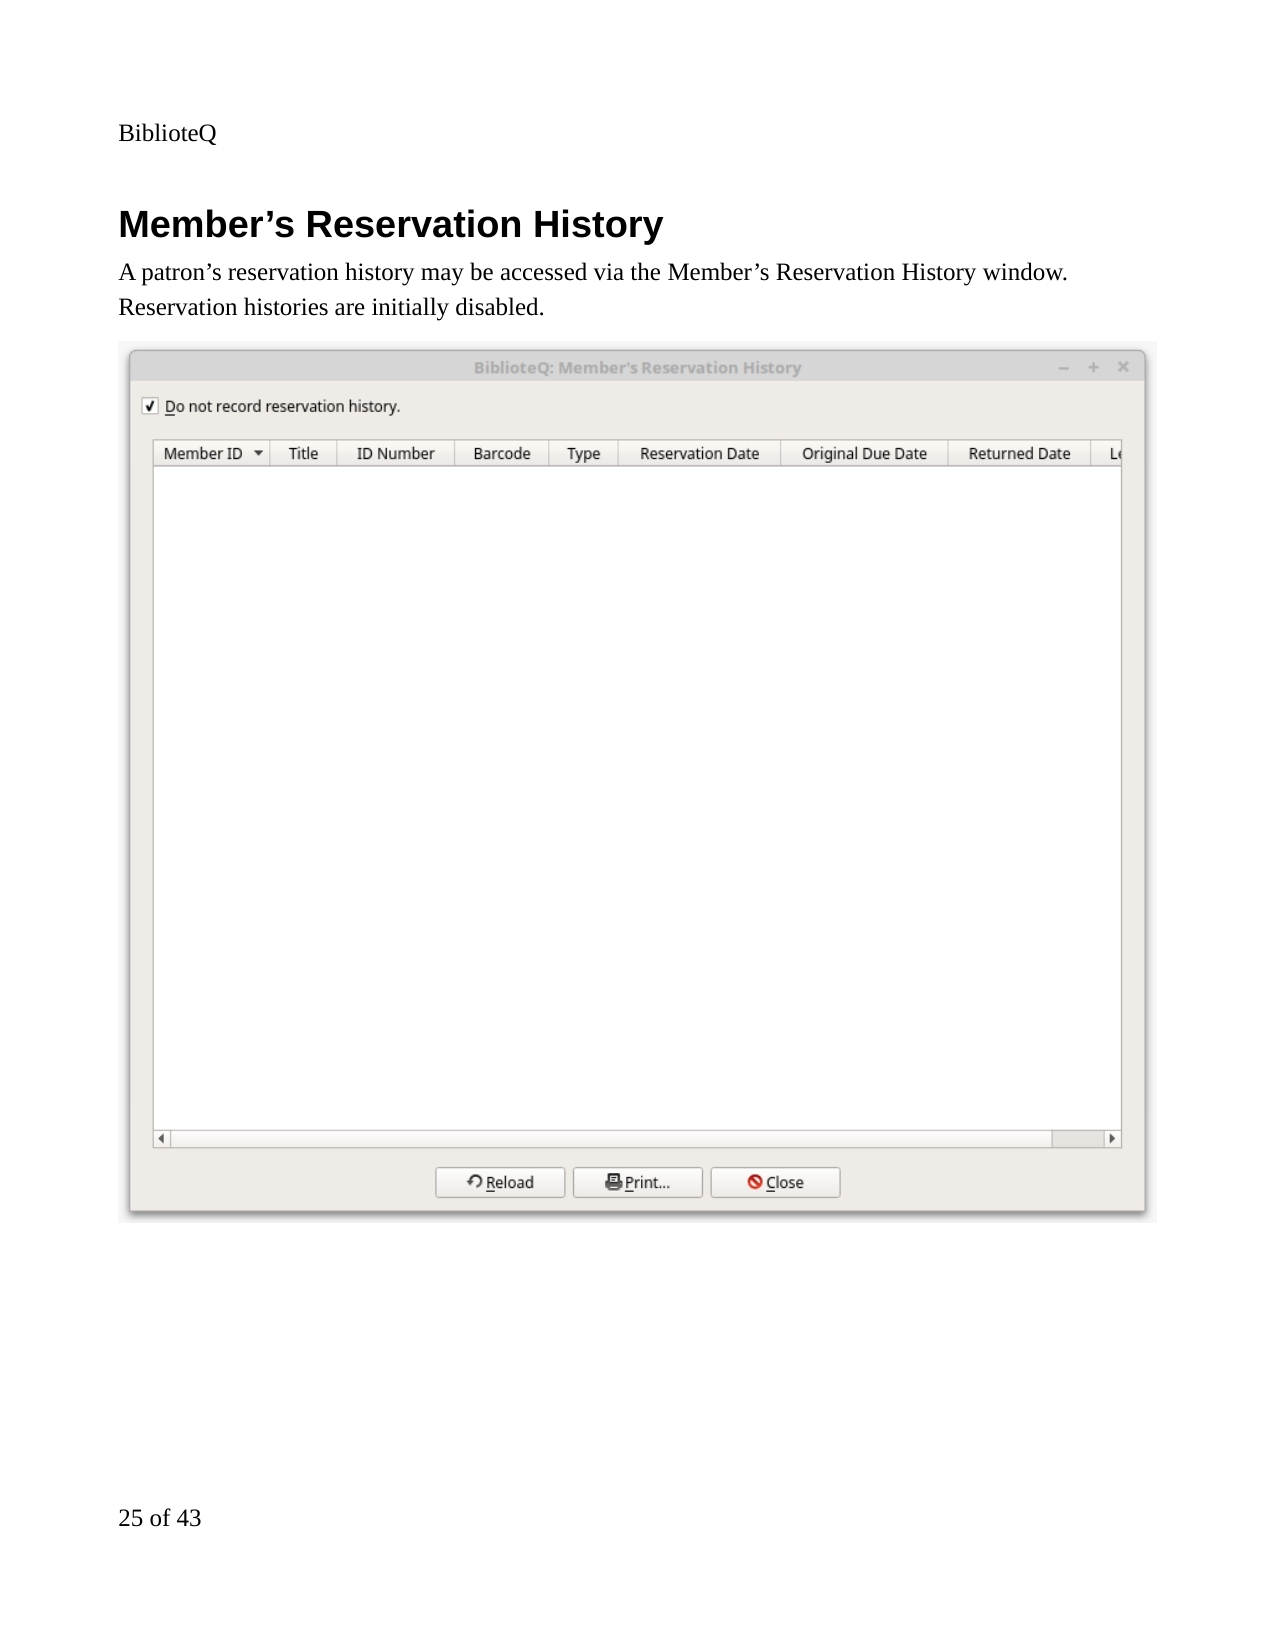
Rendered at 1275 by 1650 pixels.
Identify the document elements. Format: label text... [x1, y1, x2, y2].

text A patron’s reservation history may be accessed via the Member’s Reservation History window. Reservation histories are initially disabled. [118, 257, 1157, 321]
picture [118, 341, 1157, 1223]
subtitle Member’s Reservation History [118, 201, 1157, 245]
